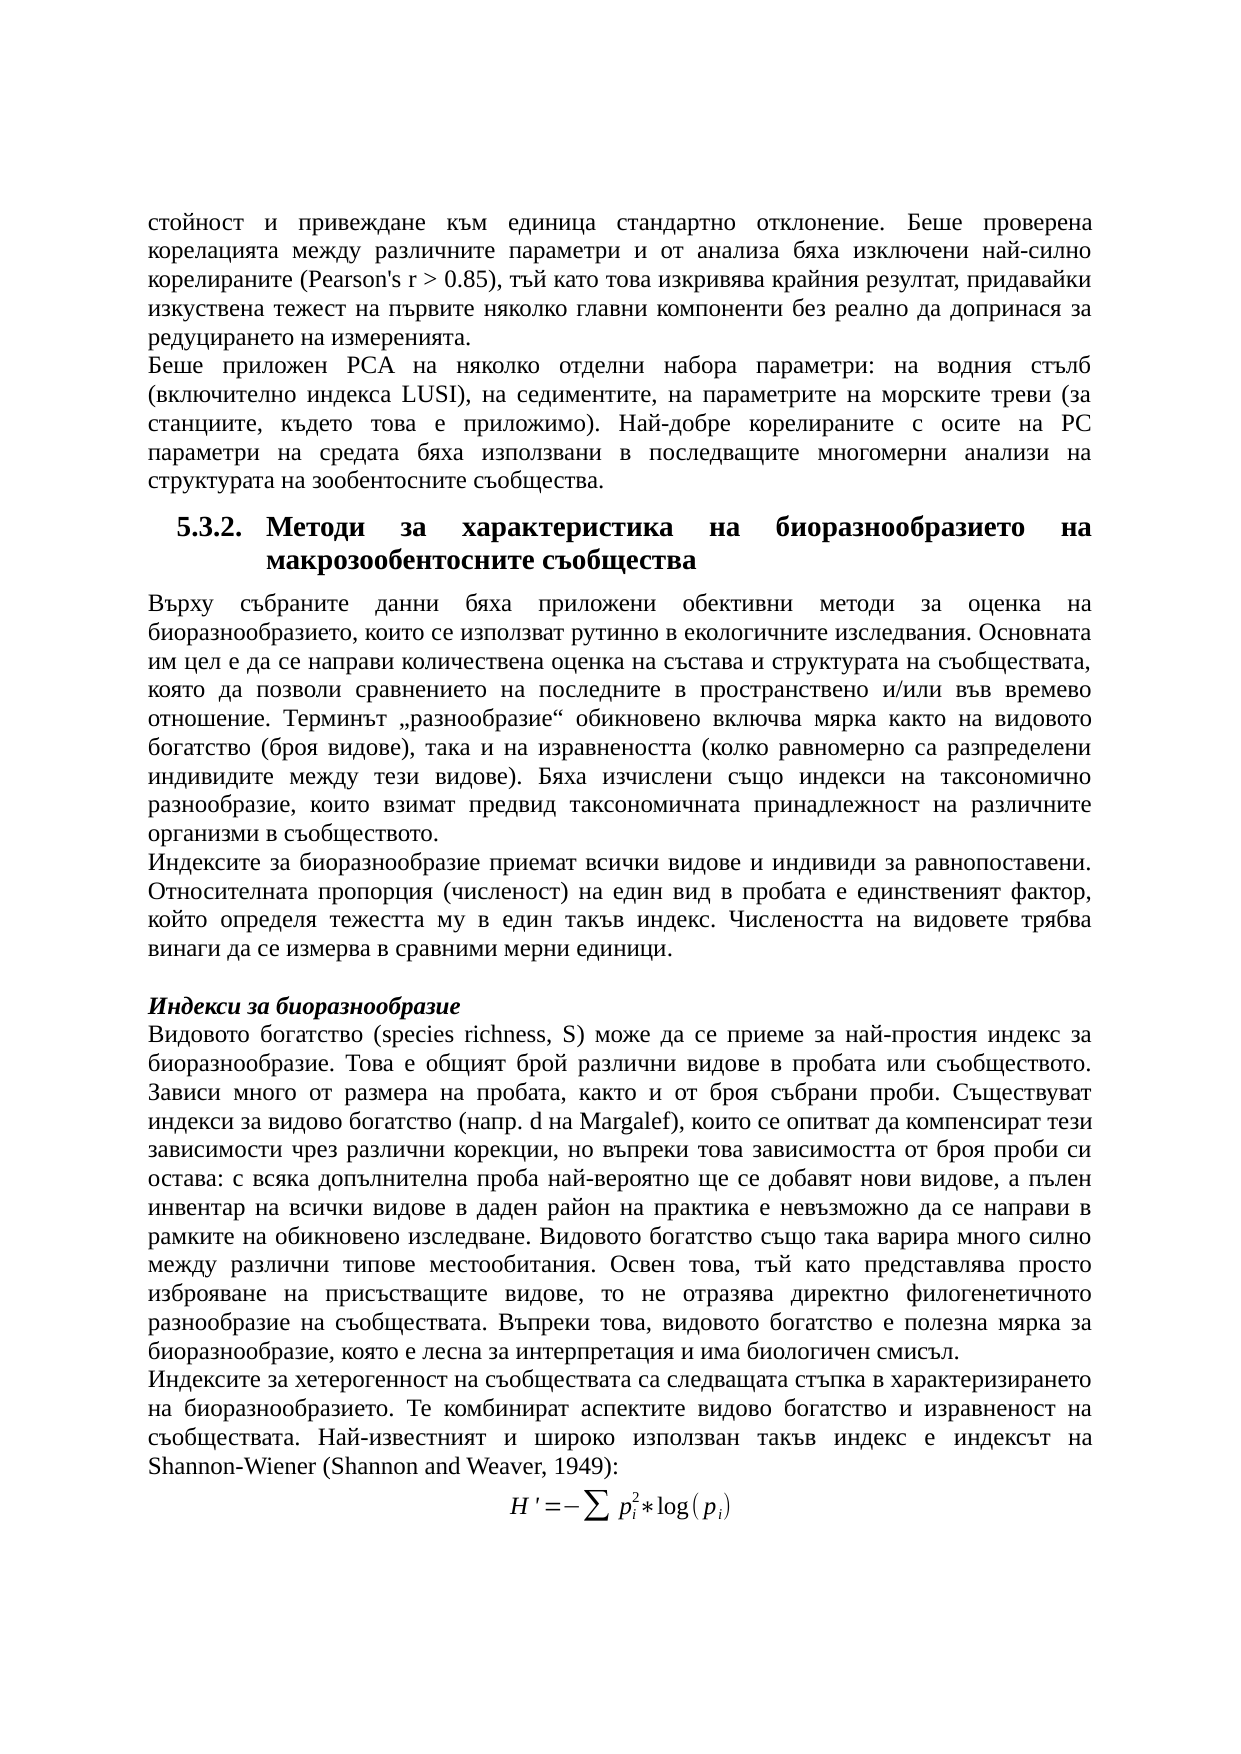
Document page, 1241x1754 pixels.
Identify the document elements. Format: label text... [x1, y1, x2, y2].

subtitle Методи за характеристика на биоразнообразието на макрозообентосните съобщества [242, 509, 1093, 576]
text Индекси за биоразнообразие [148, 991, 1093, 1019]
text Върху събраните данни бяха приложени обективни методи за оценка на биоразнообразието, които се използват рутинно в екологичните изследвания. Основната им цел е да се направи количествена оценка на състава и структурата на съобществата, която да позволи сравнението на последните в пространствено и/или във времево отношение. Терминът „разнообразие“ обикновено включва мярка както на видовото богатство (броя видове), така и на изравнеността (колко равномерно са разпределени индивидите между тези видове). Бяха изчислени също индекси на таксономично разнообразие, които взимат предвид таксономичната принадлежност на различните организми в съобществото. [148, 588, 1093, 847]
text Индексите за хетерогенност на съобществата са следващата стъпка в характеризирането на биоразнообразието. Те комбинират аспектите видово богатство и изравненост на съобществата. Най-известният и широко използван такъв индекс е индексът на Shannon-Wiener (Shannon and Weaver, 1949): [148, 1364, 1093, 1479]
text стойност и привеждане към единица стандартно отклонение. Беше проверена корелацията между различните параметри и от анализа бяха изключени най-силно корелираните (Pearson's r > 0.85), тъй като това изкривява крайния резултат, придавайки изкуствена тежест на първите няколко главни компоненти без реално да допринася за редуцирането на измеренията. [148, 207, 1093, 350]
text Индексите за биоразнообразие приемат всички видове и индивиди за равнопоставени. Относителната пропорция (численост) на един вид в пробата е единственият фактор, който определя тежестта му в един такъв индекс. Числеността на видовете трябва винаги да се измерва в сравними мерни единици. [148, 847, 1093, 962]
text Видовото богатство (species richness, S) може да се приеме за най-простия индекс за биоразнообразие. Това е общият брой различни видове в пробата или съобществото. Зависи много от размера на пробата, както и от броя събрани проби. Съществуват индекси за видово богатство (напр. d на Margalef), които се опитват да компенсират тези зависимости чрез различни корекции, но въпреки това зависимостта от броя проби си остава: с всяка допълнителна проба най-вероятно ще се добавят нови видове, а пълен инвентар на всички видове в даден район на практика е невъзможно да се направи в рамките на обикновено изследване. Видовото богатство също така варира много силно между различни типове местообитания. Освен това, тъй като представлява просто изброяване на присъстващите видове, то не отразява директно филогенетичното разнообразие на съобществата. Въпреки това, видовото богатство е полезна мярка за биоразнообразие, която е лесна за интерпретация и има биологичен смисъл. [148, 1019, 1093, 1364]
text Беше приложен PCA на няколко отделни набора параметри: на водния стълб (включително индекса LUSI), на седиментите, на параметрите на морските треви (за станциите, където това е приложимо). Най-добре корелираните с осите на PC параметри на средата бяха използвани в последващите многомерни анализи на структурата на зообентосните съобщества. [148, 350, 1093, 494]
